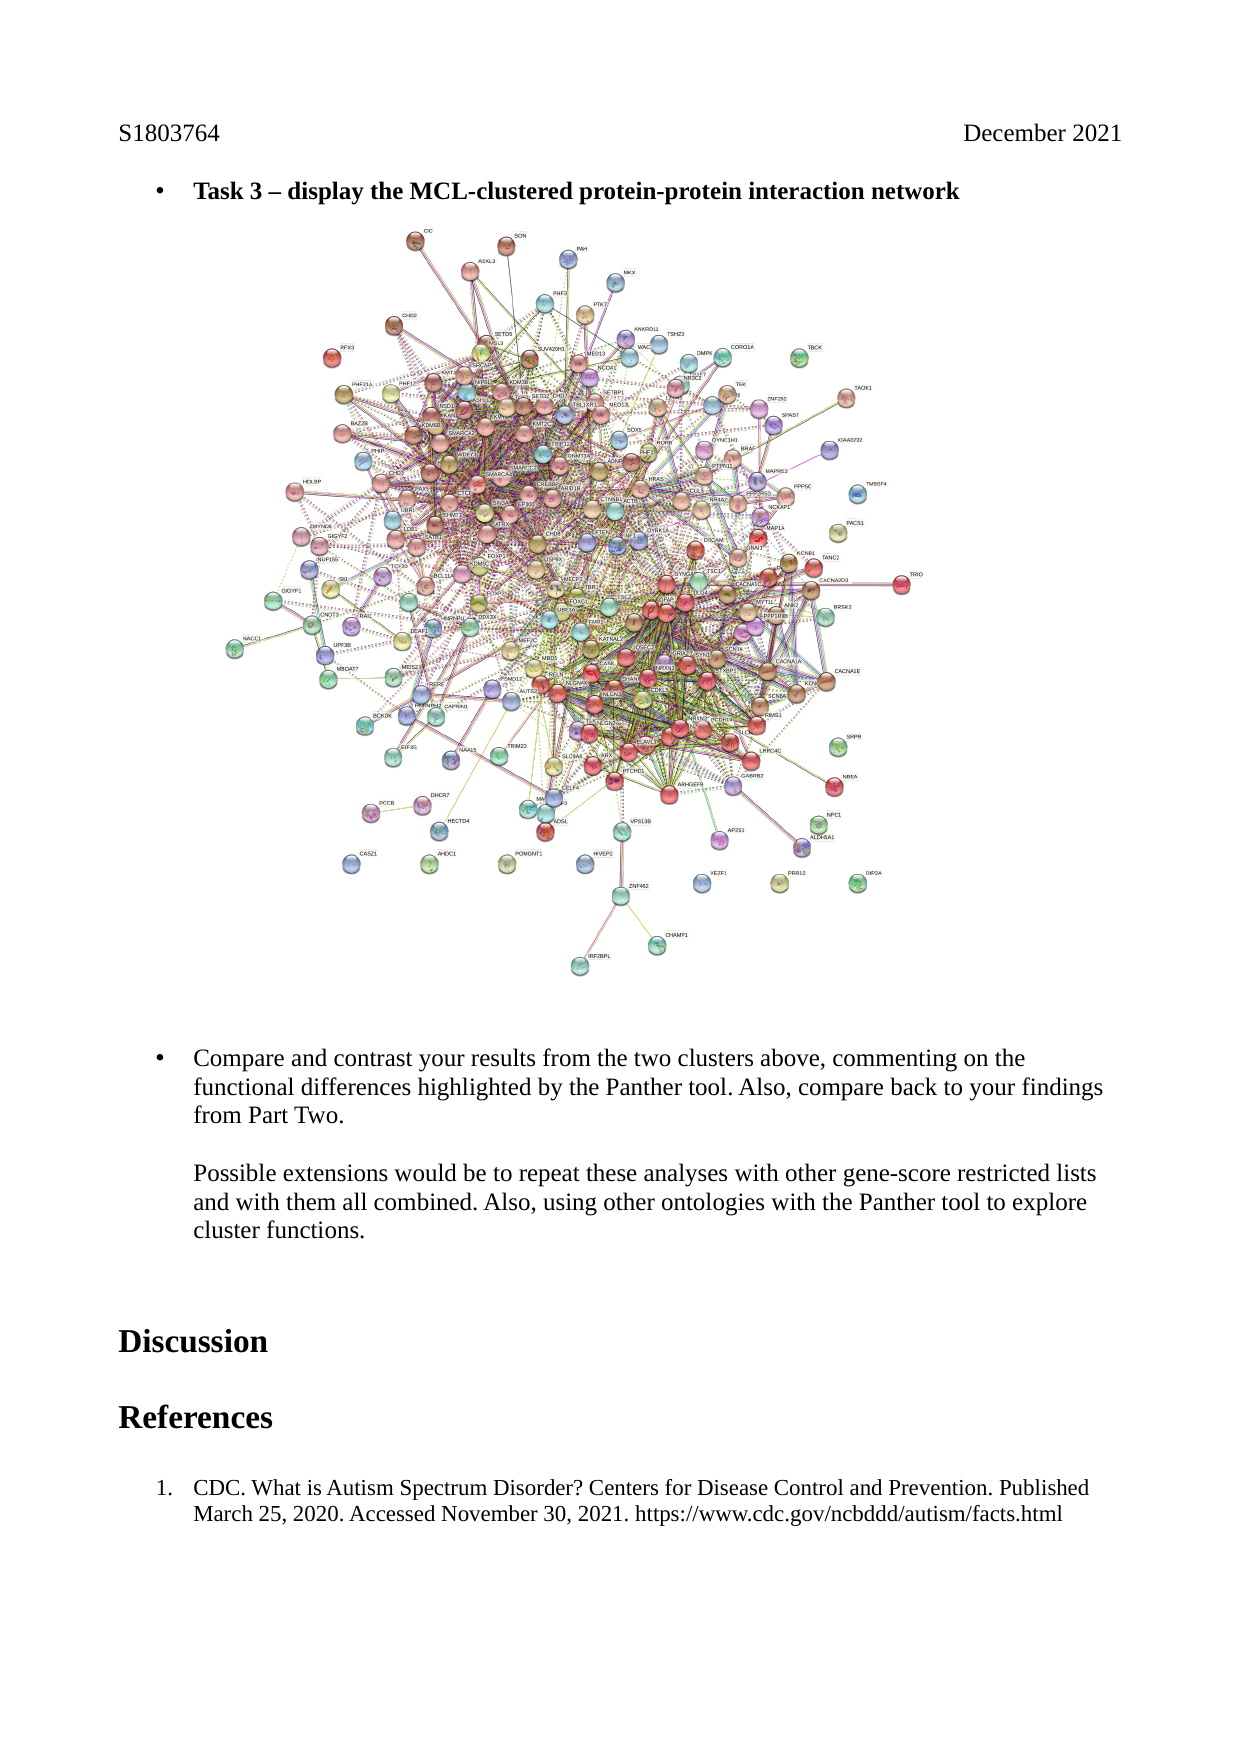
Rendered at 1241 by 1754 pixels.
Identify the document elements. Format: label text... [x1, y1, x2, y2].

text ‌ [118, 1527, 1122, 1553]
text References [118, 1397, 1122, 1436]
picture [215, 218, 924, 986]
list CDC. What is Autism Spectrum Disorder? Centers for Disease Control and Prevention. Published March 25, 2020. Accessed November 30, 2021. https://www.cdc.gov/ncbddd/autism/facts.html [156, 1474, 1122, 1527]
list Compare and contrast your results from the two clusters above, commenting on the functional differences highlighted by the Panther tool. Also, compare back to your findings from Part Two. Possible extensions would be to repeat these analyses with other gene-score restricted lists and with them all combined. Also, using other ontologies with the Panther tool to explore cluster functions. [156, 1043, 1122, 1244]
text Discussion [118, 1321, 1122, 1397]
list Task 3 – display the MCL-clustered protein-protein interaction network [156, 176, 1122, 1043]
